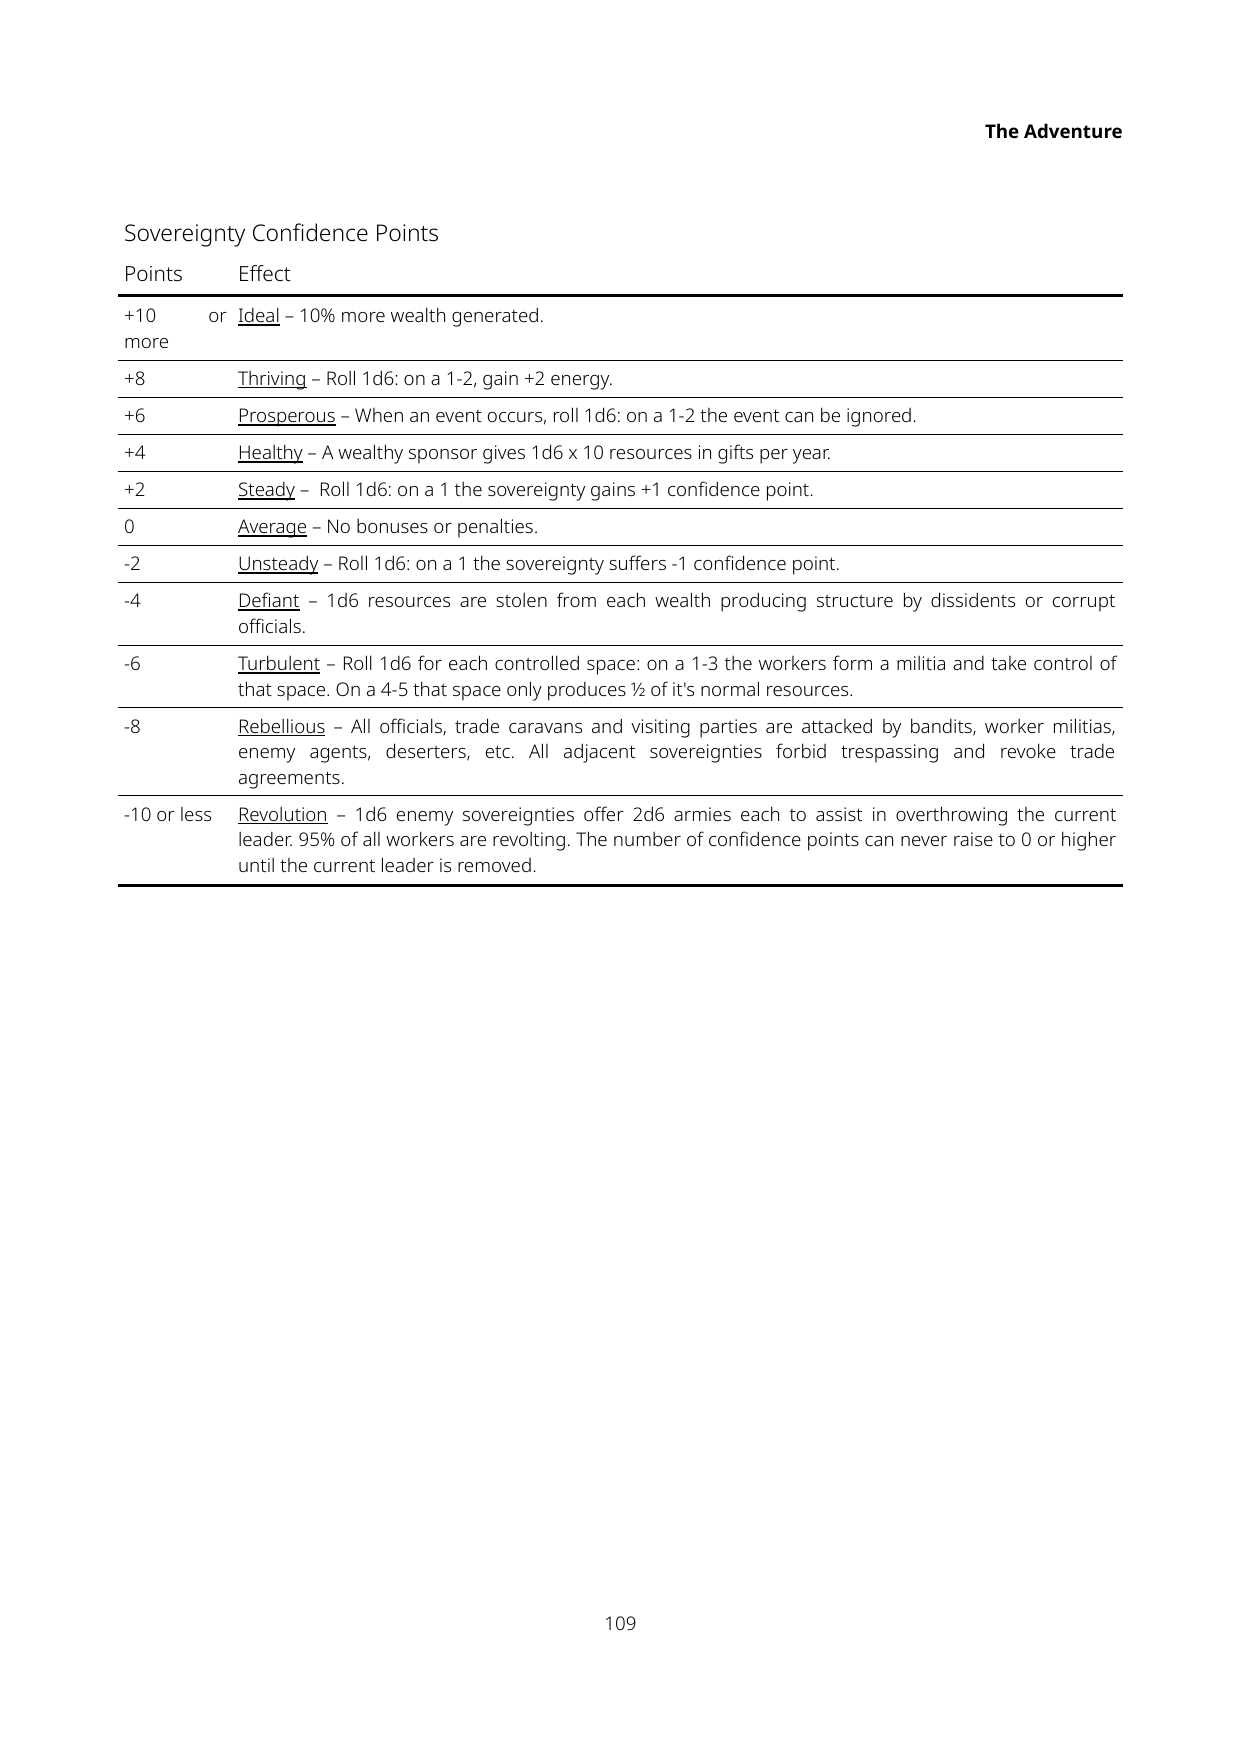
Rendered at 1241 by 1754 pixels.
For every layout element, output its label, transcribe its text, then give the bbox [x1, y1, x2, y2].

table_cell Prosperous – When an event occurs, roll 1d6: on a 1-2 the event can be ignored. [232, 398, 1123, 434]
table_cell Points [118, 254, 232, 294]
table_cell +2 [118, 472, 232, 508]
table_cell -6 [118, 646, 232, 707]
table_cell Effect [232, 254, 1123, 294]
table_cell +8 [118, 361, 232, 397]
table_cell -8 [118, 708, 232, 795]
table_cell Ideal – 10% more wealth generated. [232, 297, 1123, 359]
table_cell +6 [118, 398, 232, 434]
table_cell Healthy – A wealthy sponsor gives 1d6 x 10 resources in gifts per year. [232, 435, 1123, 471]
table_cell Defiant – 1d6 resources are stolen from each wealth producing structure by dissidents or corrupt officials. [232, 583, 1123, 644]
table_cell Revolution – 1d6 enemy sovereignties offer 2d6 armies each to assist in overthrowing the current leader. 95% of all workers are revolting. The number of confidence points can never raise to 0 or higher until the current leader is removed. [232, 796, 1123, 883]
table_cell Average – No bonuses or penalties. [232, 509, 1123, 545]
table_cell Steady – Roll 1d6: on a 1 the sovereignty gains +1 confidence point. [232, 472, 1123, 508]
table_cell Turbulent – Roll 1d6 for each controlled space: on a 1-3 the workers form a militia and take control of that space. On a 4-5 that space only produces ½ of it's normal resources. [232, 646, 1123, 707]
table_cell Thriving – Roll 1d6: on a 1-2, gain +2 energy. [232, 361, 1123, 397]
table_cell Rebellious – All officials, trade caravans and visiting parties are attacked by bandits, worker militias, enemy agents, deserters, etc. All adjacent sovereignties forbid trespassing and revoke trade agreements. [232, 708, 1123, 795]
table_header Sovereignty Confidence Points [118, 211, 1123, 254]
table_cell -10 or less [118, 796, 232, 883]
table_cell -2 [118, 546, 232, 582]
table_cell +4 [118, 435, 232, 471]
table_cell +10 or more [118, 297, 232, 359]
table_cell -4 [118, 583, 232, 644]
table_cell 0 [118, 509, 232, 545]
table_cell Unsteady – Roll 1d6: on a 1 the sovereignty suffers -1 confidence point. [232, 546, 1123, 582]
